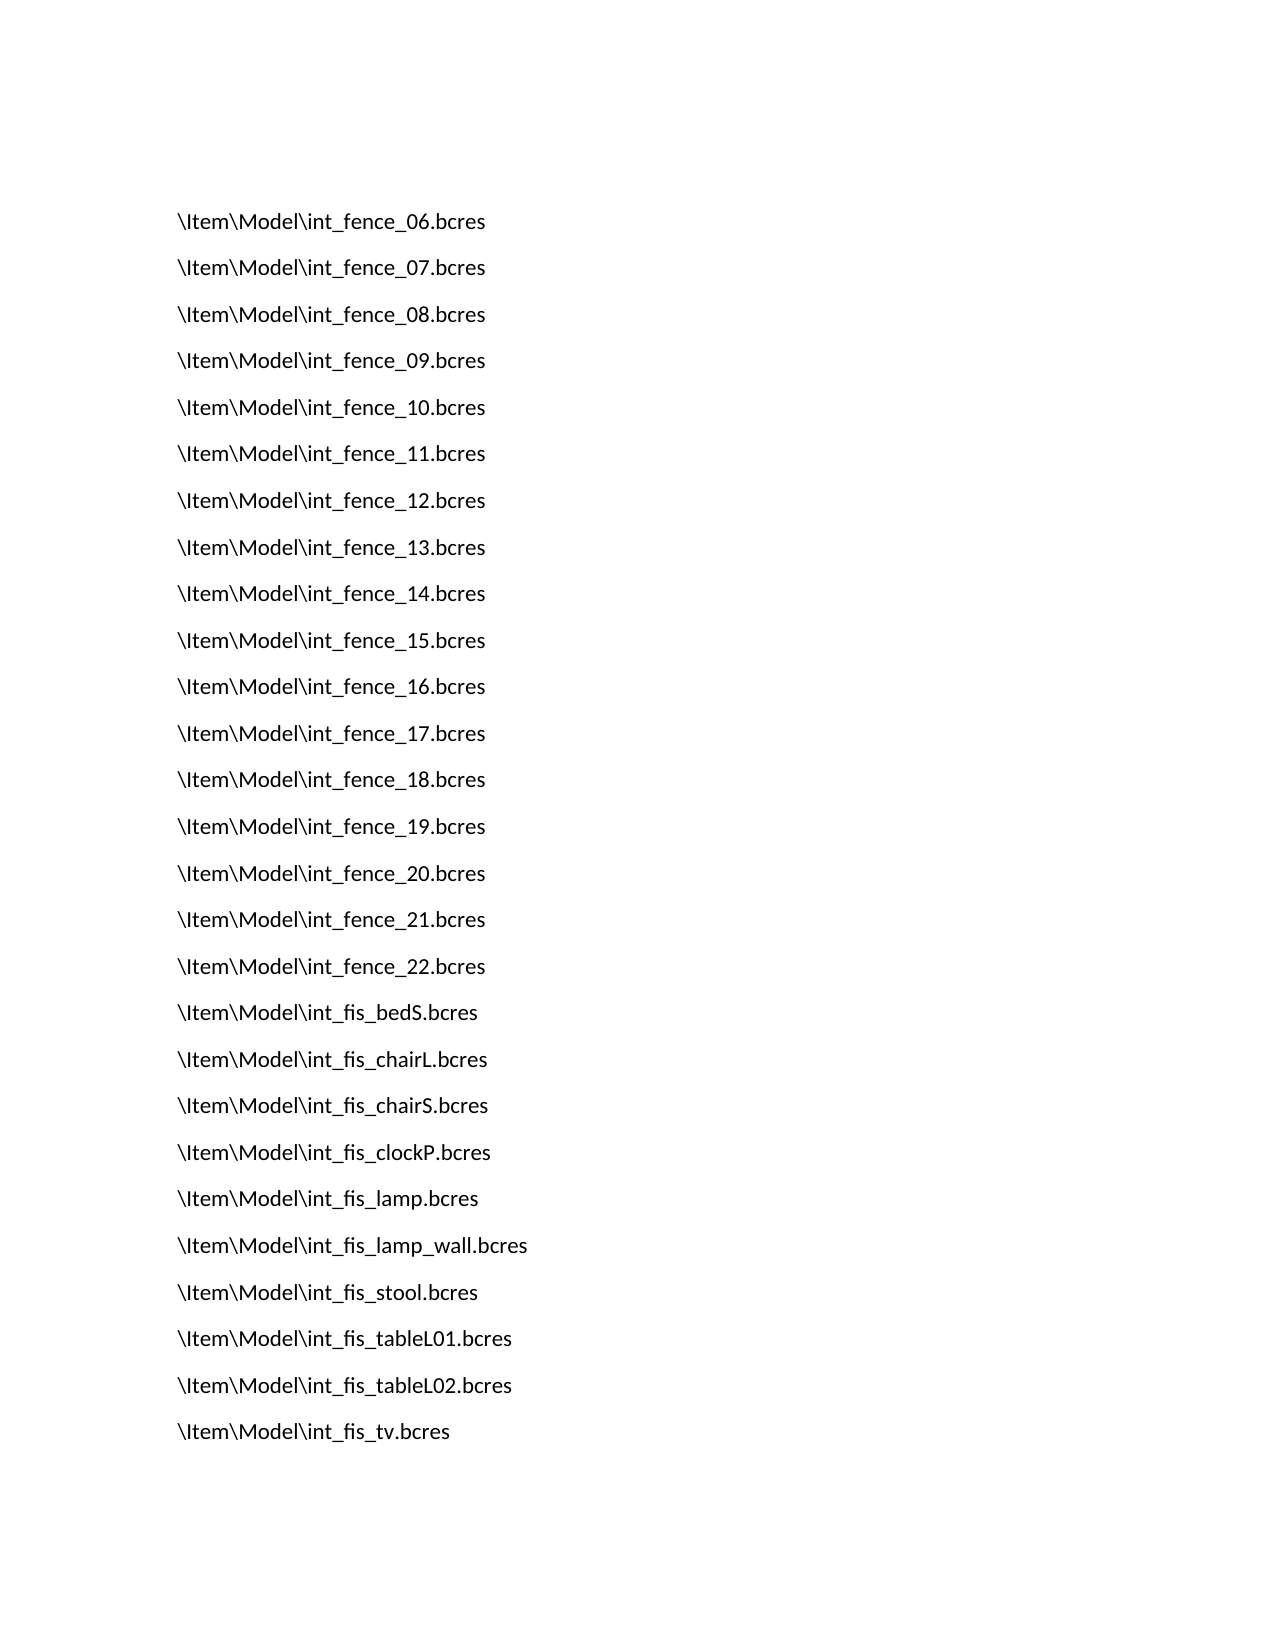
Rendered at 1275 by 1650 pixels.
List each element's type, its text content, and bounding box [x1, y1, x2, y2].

text \Item\Model\int_fence_17.bcres [177, 719, 1098, 747]
text \Item\Model\int_fence_20.bcres [177, 859, 1098, 887]
text \Item\Model\int_fis_tableL02.bcres [177, 1371, 1098, 1399]
text \Item\Model\int_fence_21.bcres [177, 905, 1098, 933]
text \Item\Model\int_fence_15.bcres [177, 626, 1098, 654]
text \Item\Model\int_fence_08.bcres [177, 300, 1098, 328]
text \Item\Model\int_fence_10.bcres [177, 393, 1098, 421]
text \Item\Model\int_fis_lamp.bcres [177, 1184, 1098, 1213]
text \Item\Model\int_fence_14.bcres [177, 579, 1098, 607]
text \Item\Model\int_fis_tv.bcres [177, 1417, 1098, 1445]
text \Item\Model\int_fence_07.bcres [177, 253, 1098, 281]
text \Item\Model\int_fence_13.bcres [177, 533, 1098, 561]
text \Item\Model\int_fis_chairS.bcres [177, 1091, 1098, 1119]
text \Item\Model\int_fis_chairL.bcres [177, 1045, 1098, 1073]
text \Item\Model\int_fis_tableL01.bcres [177, 1324, 1098, 1352]
text \Item\Model\int_fis_lamp_wall.bcres [177, 1231, 1098, 1259]
text \Item\Model\int_fence_09.bcres [177, 346, 1098, 374]
text \Item\Model\int_fence_12.bcres [177, 486, 1098, 514]
text \Item\Model\int_fis_bedS.bcres [177, 998, 1098, 1026]
text \Item\Model\int_fence_06.bcres [177, 207, 1098, 235]
text \Item\Model\int_fis_clockP.bcres [177, 1138, 1098, 1166]
text \Item\Model\int_fence_22.bcres [177, 952, 1098, 980]
text \Item\Model\int_fence_19.bcres [177, 812, 1098, 840]
text \Item\Model\int_fence_11.bcres [177, 439, 1098, 468]
text \Item\Model\int_fence_16.bcres [177, 672, 1098, 700]
text \Item\Model\int_fis_stool.bcres [177, 1278, 1098, 1306]
text \Item\Model\int_fence_18.bcres [177, 766, 1098, 793]
